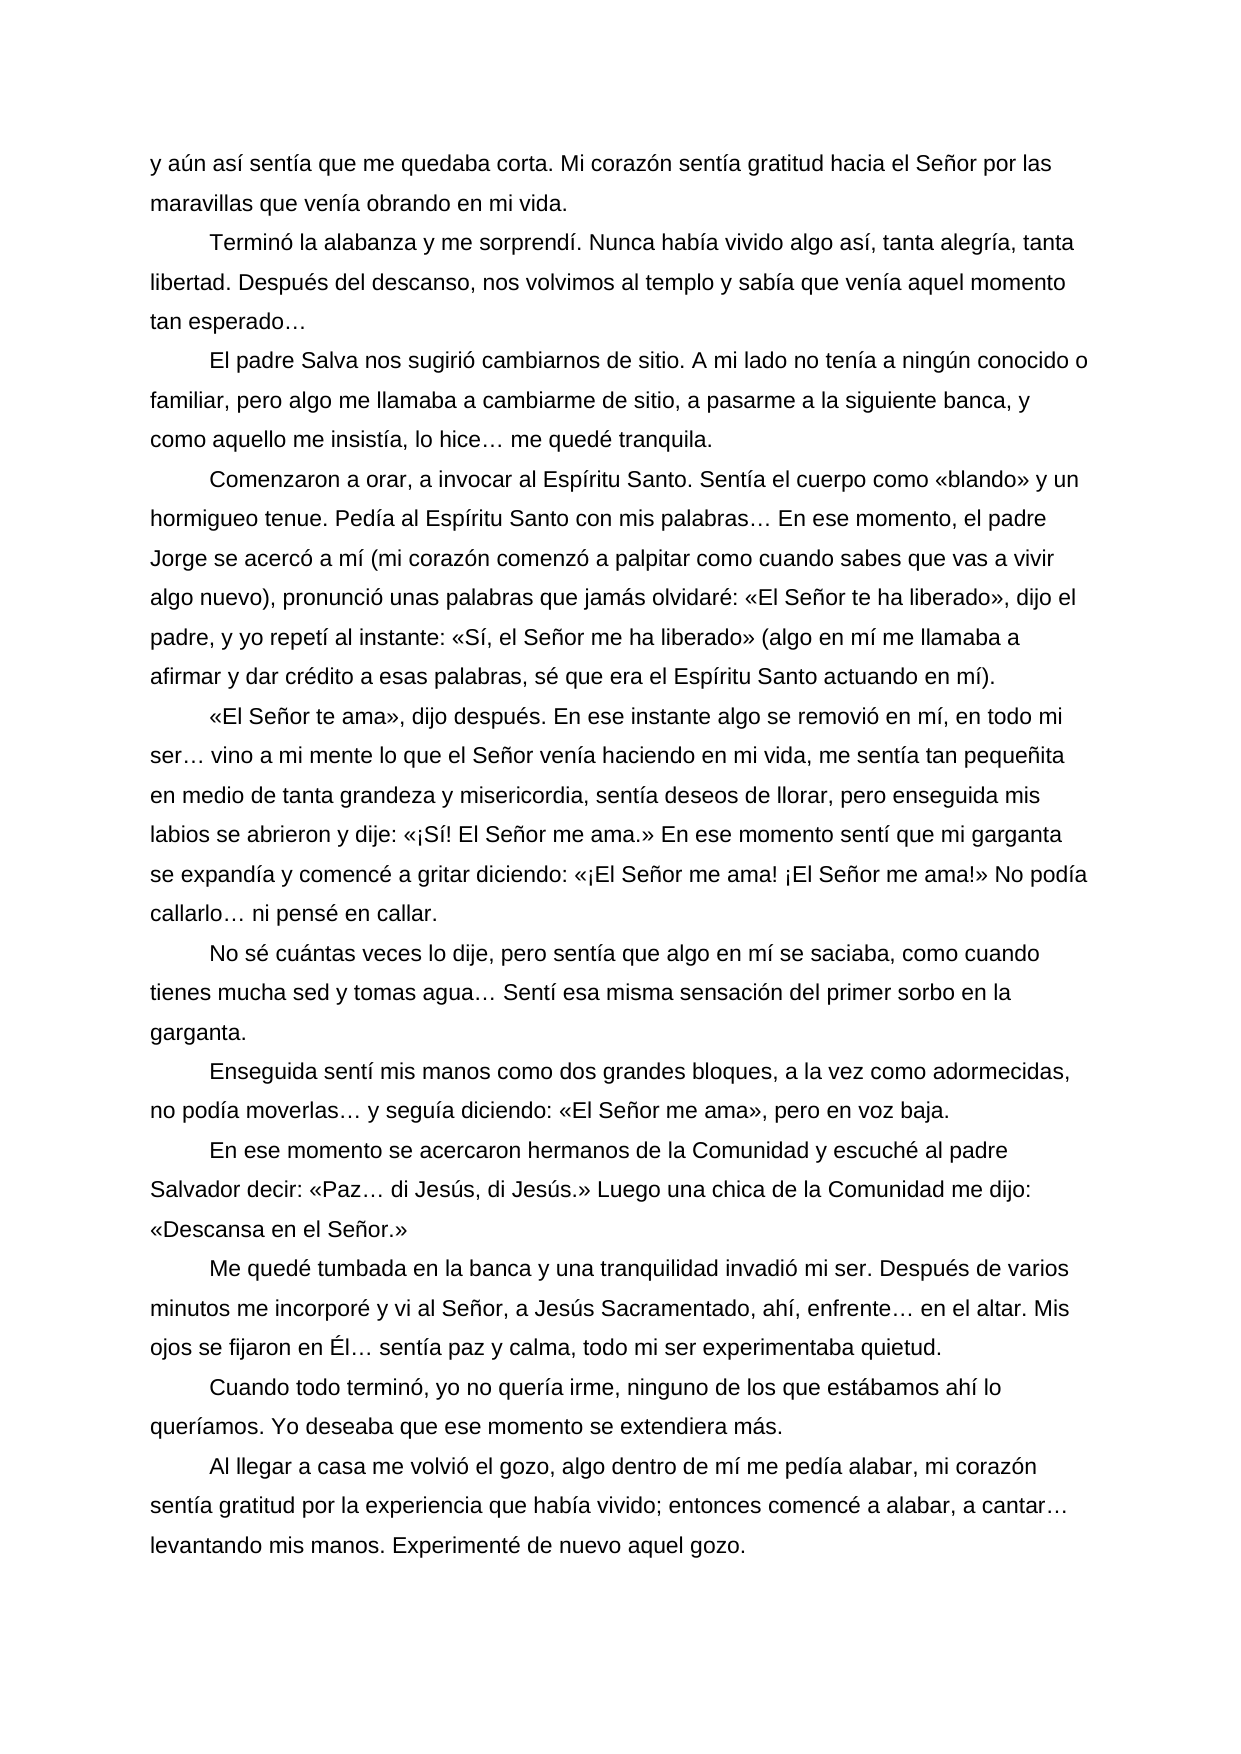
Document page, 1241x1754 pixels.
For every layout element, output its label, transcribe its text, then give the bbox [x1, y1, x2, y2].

text Comenzaron a orar, a invocar al Espíritu Santo. Sentía el cuerpo como «blando» y un hormigueo tenue. Pedía al Espíritu Santo con mis palabras… En ese momento, el padre Jorge se acercó a mí (mi corazón comenzó a palpitar como cuando sabes que vas a vivir algo nuevo), pronunció unas palabras que jamás olvidaré: «El Señor te ha liberado», dijo el padre, y yo repetí al instante: «Sí, el Señor me ha liberado» (algo en mí me llamaba a afirmar y dar crédito a esas palabras, sé que era el Espíritu Santo actuando en mí). [150, 466, 1090, 689]
text «El Señor te ama», dijo después. En ese instante algo se removió en mí, en todo mi ser… vino a mi mente lo que el Señor venía haciendo en mi vida, me sentía tan pequeñita en medio de tanta grandeza y misericordia, sentía deseos de llorar, pero enseguida mis labios se abrieron y dije: «¡Sí! El Señor me ama.» En ese momento sentí que mi garganta se expandía y comencé a gritar diciendo: «¡El Señor me ama! ¡El Señor me ama!» No podía callarlo… ni pensé en callar. [150, 703, 1090, 926]
text Me quedé tumbada en la banca y una tranquilidad invadió mi ser. Después de varios minutos me incorporé y vi al Señor, a Jesús Sacramentado, ahí, enfrente… en el altar. Mis ojos se fijaron en Él… sentía paz y calma, todo mi ser experimentaba quietud. [150, 1255, 1090, 1361]
text Cuando todo terminó, yo no quería irme, ninguno de los que estábamos ahí lo queríamos. Yo deseaba que ese momento se extendiera más. [150, 1374, 1090, 1440]
text Al llegar a casa me volvió el gozo, algo dentro de mí me pedía alabar, mi corazón sentía gratitud por la experiencia que había vivido; entonces comencé a alabar, a cantar… levantando mis manos. Experimenté de nuevo aquel gozo. [150, 1453, 1090, 1558]
text y aún así sentía que me quedaba corta. Mi corazón sentía gratitud hacia el Señor por las maravillas que venía obrando en mi vida. [150, 150, 1090, 216]
text No sé cuántas veces lo dije, pero sentía que algo en mí se saciaba, como cuando tienes mucha sed y tomas agua… Sentí esa misma sensación del primer sorbo en la garganta. [150, 939, 1090, 1045]
text Enseguida sentí mis manos como dos grandes bloques, a la vez como adormecidas, no podía moverlas… y seguía diciendo: «El Señor me ama», pero en voz baja. [150, 1058, 1090, 1124]
text Terminó la alabanza y me sorprendí. Nunca había vivido algo así, tanta alegría, tanta libertad. Después del descanso, nos volvimos al templo y sabía que venía aquel momento tan esperado… [150, 229, 1090, 334]
text El padre Salva nos sugirió cambiarnos de sitio. A mi lado no tenía a ningún conocido o familiar, pero algo me llamaba a cambiarme de sitio, a pasarme a la siguiente banca, y como aquello me insistía, lo hice… me quedé tranquila. [150, 347, 1090, 453]
text En ese momento se acercaron hermanos de la Comunidad y escuché al padre Salvador decir: «Paz… di Jesús, di Jesús.» Luego una chica de la Comunidad me dijo: «Descansa en el Señor.» [150, 1137, 1090, 1242]
